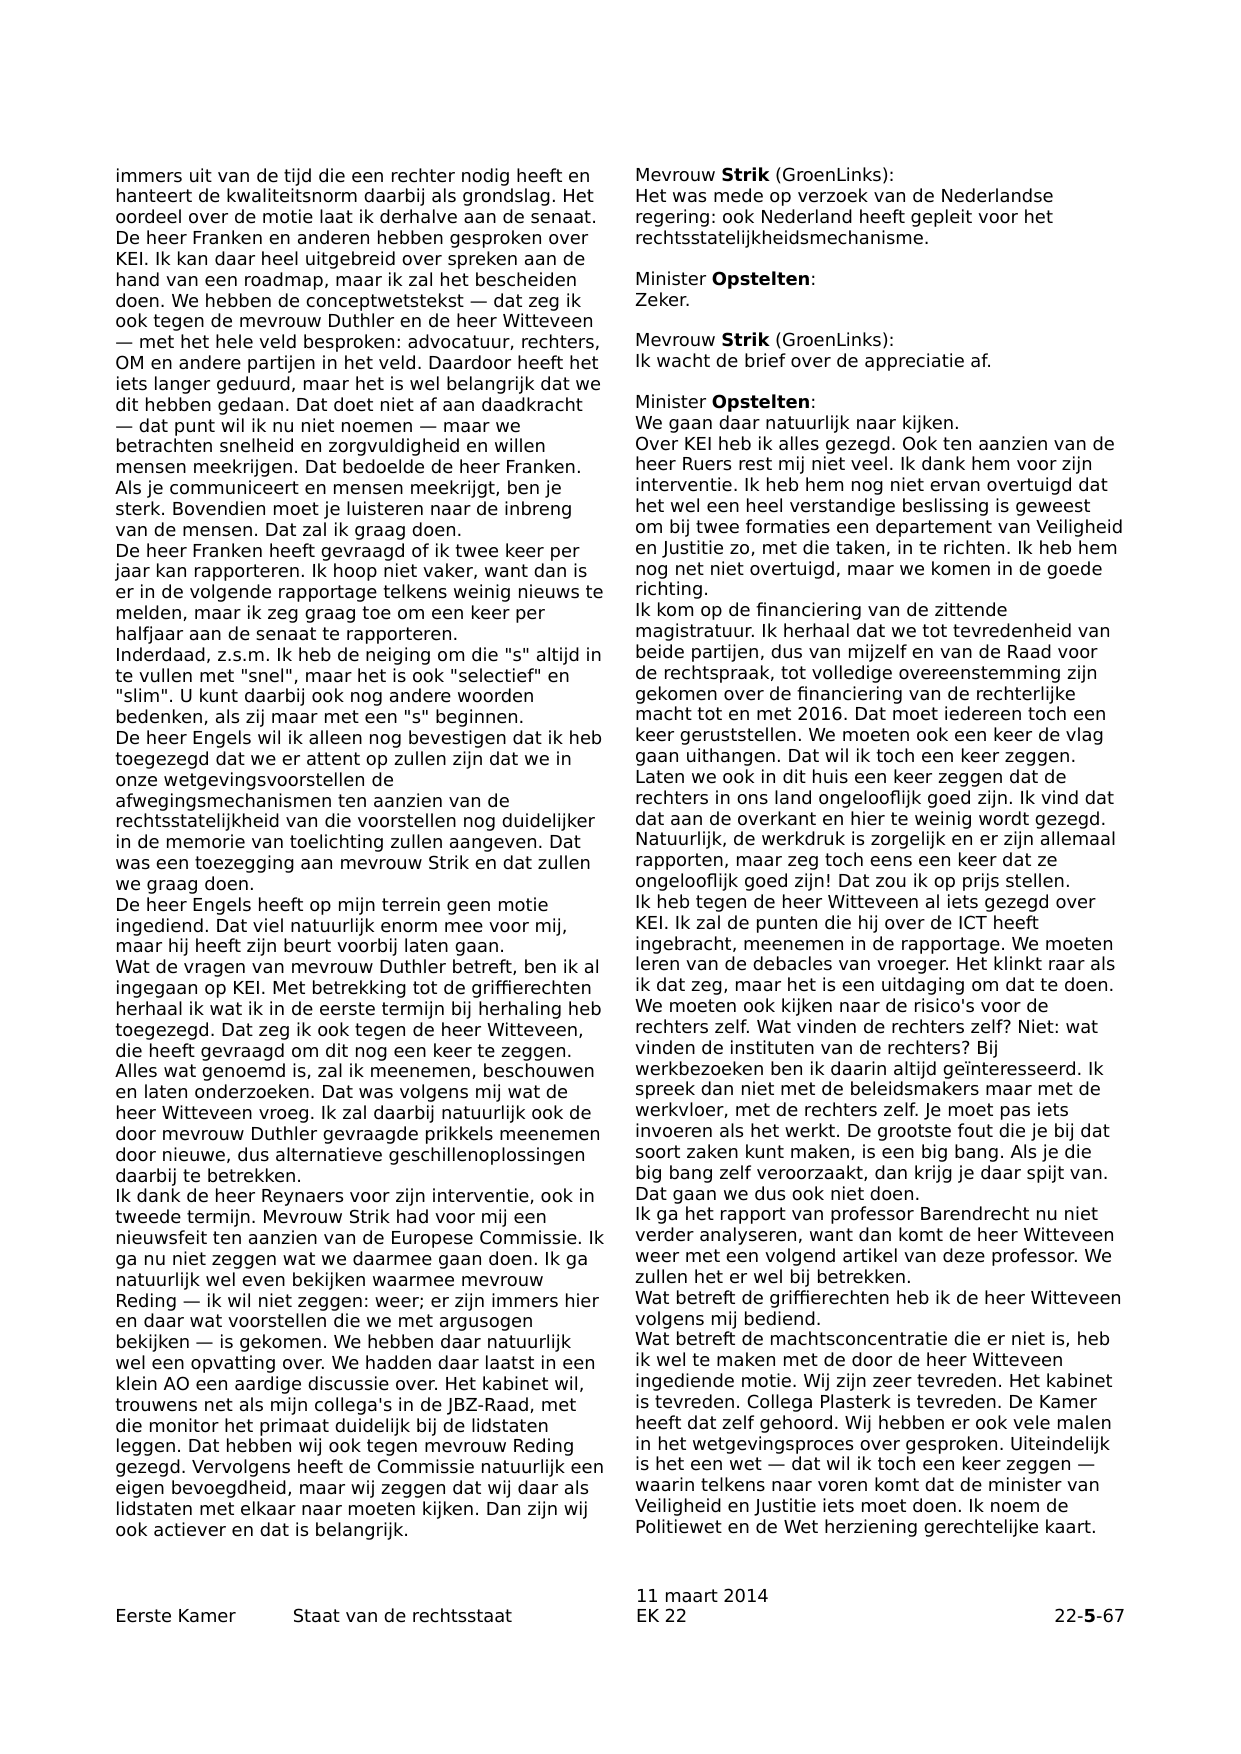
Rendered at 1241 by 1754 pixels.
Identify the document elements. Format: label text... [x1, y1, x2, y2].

text Wat de vragen van mevrouw Duthler betreft, ben ik al ingegaan op KEI. Met betrekking tot de griffierechten herhaal ik wat ik in de eerste termijn bij herhaling heb toegezegd. Dat zeg ik ook tegen de heer Witteveen, die heeft gevraagd om dit nog een keer te zeggen. Alles wat genoemd is, zal ik meenemen, beschouwen en laten onderzoeken. Dat was volgens mij wat de heer Witteveen vroeg. Ik zal daarbij natuurlijk ook de door mevrouw Duthler gevraagde prikkels meenemen door nieuwe, dus alternatieve geschillenoplossingen daarbij te betrekken. [115, 957, 605, 1186]
text Minister Opstelten: [635, 392, 1125, 412]
text De heer Engels wil ik alleen nog bevestigen dat ik heb toegezegd dat we er attent op zullen zijn dat we in onze wetgevingsvoorstellen de afwegingsmechanismen ten aanzien van de rechtsstatelijkheid van die voorstellen nog duidelijker in de memorie van toelichting zullen aangeven. Dat was een toezegging aan mevrouw Strik en dat zullen we graag doen. [115, 728, 605, 894]
text Over KEI heb ik alles gezegd. Ook ten aanzien van de heer Ruers rest mij niet veel. Ik dank hem voor zijn interventie. Ik heb hem nog niet ervan overtuigd dat het wel een heel verstandige beslissing is geweest om bij twee formaties een departement van Veiligheid en Justitie zo, met die taken, in te richten. Ik heb hem nog net niet overtuigd, maar we komen in de goede richting. [635, 433, 1125, 600]
text Ik wacht de brief over de appreciatie af. [635, 351, 1125, 372]
text De heer Engels heeft op mijn terrein geen motie ingediend. Dat viel natuurlijk enorm mee voor mij, maar hij heeft zijn beurt voorbij laten gaan. [115, 894, 605, 957]
text De heer Franken en anderen hebben gesproken over KEI. Ik kan daar heel uitgebreid over spreken aan de hand van een roadmap, maar ik zal het bescheiden doen. We hebben de conceptwetstekst — dat zeg ik ook tegen de mevrouw Duthler en de heer Witteveen — met het hele veld besproken: advocatuur, rechters, OM en andere partijen in het veld. Daardoor heeft het iets langer geduurd, maar het is wel belangrijk dat we dit hebben gedaan. Dat doet niet af aan daadkracht — dat punt wil ik nu niet noemen — maar we betrachten snelheid en zorgvuldigheid en willen mensen meekrijgen. Dat bedoelde de heer Franken. Als je communiceert en mensen meekrijgt, ben je sterk. Bovendien moet je luisteren naar de inbreng van de mensen. Dat zal ik graag doen. [115, 228, 605, 540]
text Ik dank de heer Reynaers voor zijn interventie, ook in tweede termijn. Mevrouw Strik had voor mij een nieuwsfeit ten aanzien van de Europese Commissie. Ik ga nu niet zeggen wat we daarmee gaan doen. Ik ga natuurlijk wel even bekijken waarmee mevrouw Reding — ik wil niet zeggen: weer; er zijn immers hier en daar wat voorstellen die we met argusogen bekijken — is gekomen. We hebben daar natuurlijk wel een opvatting over. We hadden daar laatst in een klein AO een aardige discussie over. Het kabinet wil, trouwens net als mijn collega's in de JBZ-Raad, met die monitor het primaat duidelijk bij de lidstaten leggen. Dat hebben wij ook tegen mevrouw Reding gezegd. Vervolgens heeft de Commissie natuurlijk een eigen bevoegdheid, maar wij zeggen dat wij daar als lidstaten met elkaar naar moeten kijken. Dan zijn wij ook actiever en dat is belangrijk. [115, 1186, 605, 1540]
text We gaan daar natuurlijk naar kijken. [635, 412, 1125, 433]
text Mevrouw Strik (GroenLinks): [635, 165, 1125, 186]
text Ik kom op de financiering van de zittende magistratuur. Ik herhaal dat we tot tevredenheid van beide partijen, dus van mijzelf en van de Raad voor de rechtspraak, tot volledige overeenstemming zijn gekomen over de financiering van de rechterlijke macht tot en met 2016. Dat moet iedereen toch een keer geruststellen. We moeten ook een keer de vlag gaan uithangen. Dat wil ik toch een keer zeggen. Laten we ook in dit huis een keer zeggen dat de rechters in ons land ongelooflijk goed zijn. Ik vind dat dat aan de overkant en hier te weinig wordt gezegd. Natuurlijk, de werkdruk is zorgelijk en er zijn allemaal rapporten, maar zeg toch eens een keer dat ze ongelooflijk goed zijn! Dat zou ik op prijs stellen. [635, 600, 1125, 892]
text De heer Franken heeft gevraagd of ik twee keer per jaar kan rapporteren. Ik hoop niet vaker, want dan is er in de volgende rapportage telkens weinig nieuws te melden, maar ik zeg graag toe om een keer per halfjaar aan de senaat te rapporteren. [115, 540, 605, 644]
text Het was mede op verzoek van de Nederlandse regering: ook Nederland heeft gepleit voor het rechtsstatelijkheidsmechanisme. [635, 186, 1125, 248]
text Inderdaad, z.s.m. Ik heb de neiging om die "s" altijd in te vullen met "snel", maar het is ook "selectief" en "slim". U kunt daarbij ook nog andere woorden bedenken, als zij maar met een "s" beginnen. [115, 644, 605, 728]
text Ik heb tegen de heer Witteveen al iets gezegd over KEI. Ik zal de punten die hij over de ICT heeft ingebracht, meenemen in de rapportage. We moeten leren van de debacles van vroeger. Het klinkt raar als ik dat zeg, maar het is een uitdaging om dat te doen. We moeten ook kijken naar de risico's voor de rechters zelf. Wat vinden de rechters zelf? Niet: wat vinden de instituten van de rechters? Bij werkbezoeken ben ik daarin altijd geïnteresseerd. Ik spreek dan niet met de beleidsmakers maar met de werkvloer, met de rechters zelf. Je moet pas iets invoeren als het werkt. De grootste fout die je bij dat soort zaken kunt maken, is een big bang. Als je die big bang zelf veroorzaakt, dan krijg je daar spijt van. Dat gaan we dus ook niet doen. [635, 892, 1125, 1204]
text Ik ga het rapport van professor Barendrecht nu niet verder analyseren, want dan komt de heer Witteveen weer met een volgend artikel van deze professor. We zullen het er wel bij betrekken. [635, 1204, 1125, 1287]
text Mevrouw Strik (GroenLinks): [635, 330, 1125, 351]
text Wat betreft de machtsconcentratie die er niet is, heb ik wel te maken met de door de heer Witteveen ingediende motie. Wij zijn zeer tevreden. Het kabinet is tevreden. Collega Plasterk is tevreden. De Kamer heeft dat zelf gehoord. Wij hebben er ook vele malen in het wetgevingsproces over gesproken. Uiteindelijk is het een wet — dat wil ik toch een keer zeggen — waarin telkens naar voren komt dat de minister van Veiligheid en Justitie iets moet doen. Ik noem de Politiewet en de Wet herziening gerechtelijke kaart. [635, 1329, 1125, 1537]
text Zeker. [635, 289, 1125, 310]
text Minister Opstelten: [635, 268, 1125, 289]
text immers uit van de tijd die een rechter nodig heeft en hanteert de kwaliteitsnorm daarbij als grondslag. Het oordeel over de motie laat ik derhalve aan de senaat. [115, 165, 605, 228]
text Wat betreft de griffierechten heb ik de heer Witteveen volgens mij bediend. [635, 1287, 1125, 1329]
